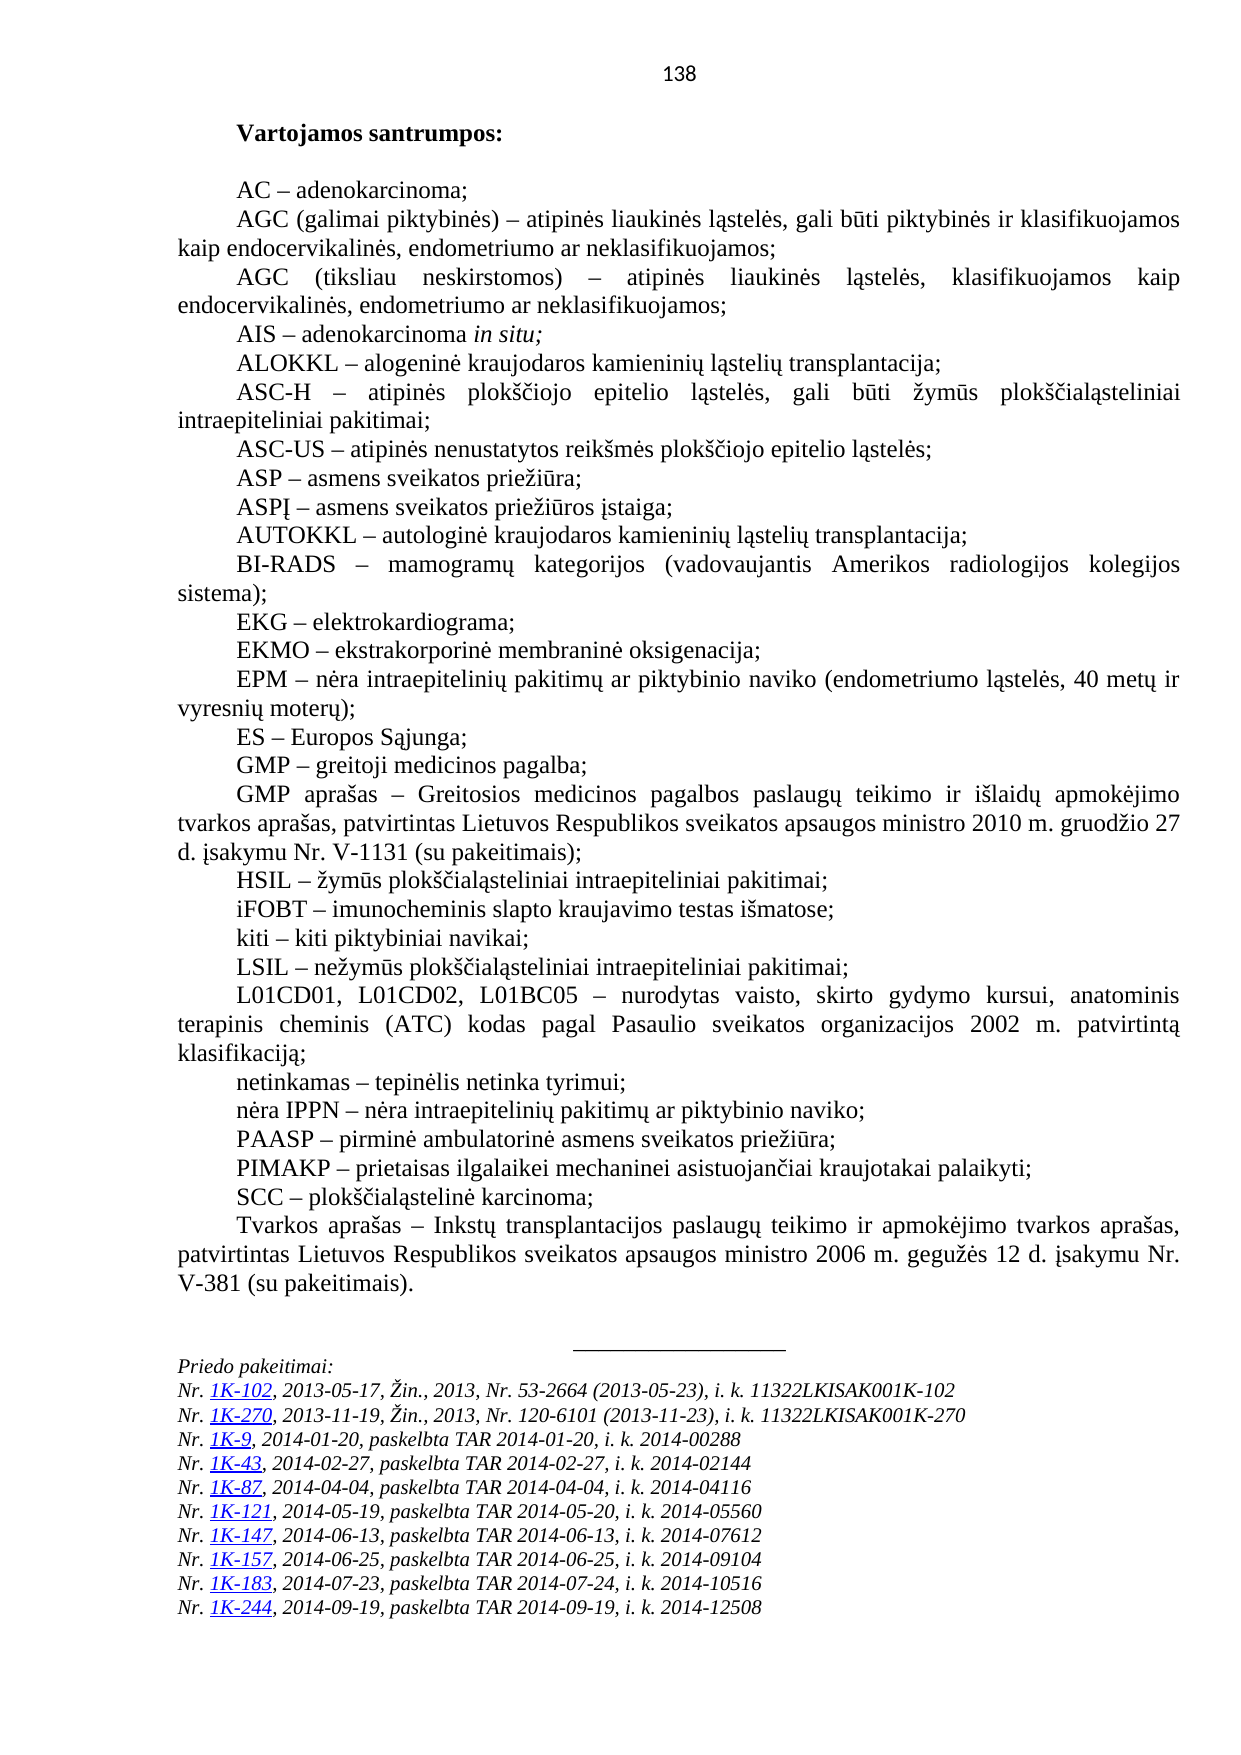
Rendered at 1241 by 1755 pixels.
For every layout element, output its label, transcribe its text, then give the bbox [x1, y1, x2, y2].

text L01CD01, L01CD02, L01BC05 – nurodytas vaisto, skirto gydymo kursui, anatominis terapinis cheminis (ATC) kodas pagal Pasaulio sveikatos organizacijos 2002 m. patvirtintą klasifikaciją; [177, 981, 1181, 1067]
text SCC – plokščialąstelinė karcinoma; [177, 1182, 1181, 1211]
text Vartojamos santrumpos: [177, 118, 1181, 147]
text HSIL – žymūs plokščialąsteliniai intraepiteliniai pakitimai; [177, 866, 1181, 894]
text Nr. 1K-87, 2014-04-04, paskelbta TAR 2014-04-04, i. k. 2014-04116 [177, 1475, 1181, 1499]
text PAASP – pirminė ambulatorinė asmens sveikatos priežiūra; [177, 1124, 1181, 1153]
text nėra IPPN – nėra intraepitelinių pakitimų ar piktybinio naviko; [177, 1096, 1181, 1124]
text AIS – adenokarcinoma in situ; [177, 319, 1181, 348]
text Nr. 1K-270, 2013-11-19, Žin., 2013, Nr. 120-6101 (2013-11-23), i. k. 11322LKISAK001K-270 [177, 1402, 1181, 1427]
text EKMO – ekstrakorporinė membraninė oksigenacija; [177, 636, 1181, 664]
text Priedo pakeitimai: [177, 1354, 1181, 1378]
text Nr. 1K-147, 2014-06-13, paskelbta TAR 2014-06-13, i. k. 2014-07612 [177, 1523, 1181, 1547]
text LSIL – nežymūs plokščialąsteliniai intraepiteliniai pakitimai; [177, 952, 1181, 981]
text AUTOKKL – autologinė kraujodaros kamieninių ląstelių transplantacija; [177, 521, 1181, 549]
text ASPĮ – asmens sveikatos priežiūros įstaiga; [177, 492, 1181, 521]
text ASC-US – atipinės nenustatytos reikšmės plokščiojo epitelio ląstelės; [177, 434, 1181, 463]
text ES – Europos Sąjunga; [177, 722, 1181, 751]
text GMP – greitoji medicinos pagalba; [177, 751, 1181, 779]
text iFOBT – imunocheminis slapto kraujavimo testas išmatose; [177, 894, 1181, 923]
text AC – adenokarcinoma; [177, 176, 1181, 204]
text ALOKKL – alogeninė kraujodaros kamieninių ląstelių transplantacija; [177, 348, 1181, 377]
text Tvarkos aprašas – Inkstų transplantacijos paslaugų teikimo ir apmokėjimo tvarkos aprašas, patvirtintas Lietuvos Respublikos sveikatos apsaugos ministro 2006 m. gegužės 12 d. įsakymu Nr. V-381 (su pakeitimais). [177, 1211, 1181, 1297]
text PIMAKP – prietaisas ilgalaikei mechaninei asistuojančiai kraujotakai palaikyti; [177, 1153, 1181, 1182]
text Nr. 1K-121, 2014-05-19, paskelbta TAR 2014-05-20, i. k. 2014-05560 [177, 1499, 1181, 1523]
text ASP – asmens sveikatos priežiūra; [177, 463, 1181, 492]
text ASC-H – atipinės plokščiojo epitelio ląstelės, gali būti žymūs plokščialąsteliniai intraepiteliniai pakitimai; [177, 377, 1181, 434]
text kiti – kiti piktybiniai navikai; [177, 923, 1181, 952]
text EKG – elektrokardiograma; [177, 607, 1181, 636]
text Nr. 1K-9, 2014-01-20, paskelbta TAR 2014-01-20, i. k. 2014-00288 [177, 1427, 1181, 1451]
text Nr. 1K-102, 2013-05-17, Žin., 2013, Nr. 53-2664 (2013-05-23), i. k. 11322LKISAK001K-102 [177, 1378, 1181, 1402]
text Nr. 1K-244, 2014-09-19, paskelbta TAR 2014-09-19, i. k. 2014-12508 [177, 1595, 1181, 1619]
text BI-RADS – mamogramų kategorijos (vadovaujantis Amerikos radiologijos kolegijos sistema); [177, 549, 1181, 607]
text EPM – nėra intraepitelinių pakitimų ar piktybinio naviko (endometriumo ląstelės, 40 metų ir vyresnių moterų); [177, 664, 1181, 722]
text _________________ [177, 1326, 1181, 1354]
text Nr. 1K-43, 2014-02-27, paskelbta TAR 2014-02-27, i. k. 2014-02144 [177, 1451, 1181, 1475]
text Nr. 1K-183, 2014-07-23, paskelbta TAR 2014-07-24, i. k. 2014-10516 [177, 1571, 1181, 1595]
text AGC (tiksliau neskirstomos) – atipinės liaukinės ląstelės, klasifikuojamos kaip endocervikalinės, endometriumo ar neklasifikuojamos; [177, 262, 1181, 319]
text AGC (galimai piktybinės) – atipinės liaukinės ląstelės, gali būti piktybinės ir klasifikuojamos kaip endocervikalinės, endometriumo ar neklasifikuojamos; [177, 204, 1181, 262]
text netinkamas – tepinėlis netinka tyrimui; [177, 1067, 1181, 1096]
text GMP aprašas – Greitosios medicinos pagalbos paslaugų teikimo ir išlaidų apmokėjimo tvarkos aprašas, patvirtintas Lietuvos Respublikos sveikatos apsaugos ministro 2010 m. gruodžio 27 d. įsakymu Nr. V-1131 (su pakeitimais); [177, 779, 1181, 866]
text Nr. 1K-157, 2014-06-25, paskelbta TAR 2014-06-25, i. k. 2014-09104 [177, 1547, 1181, 1571]
